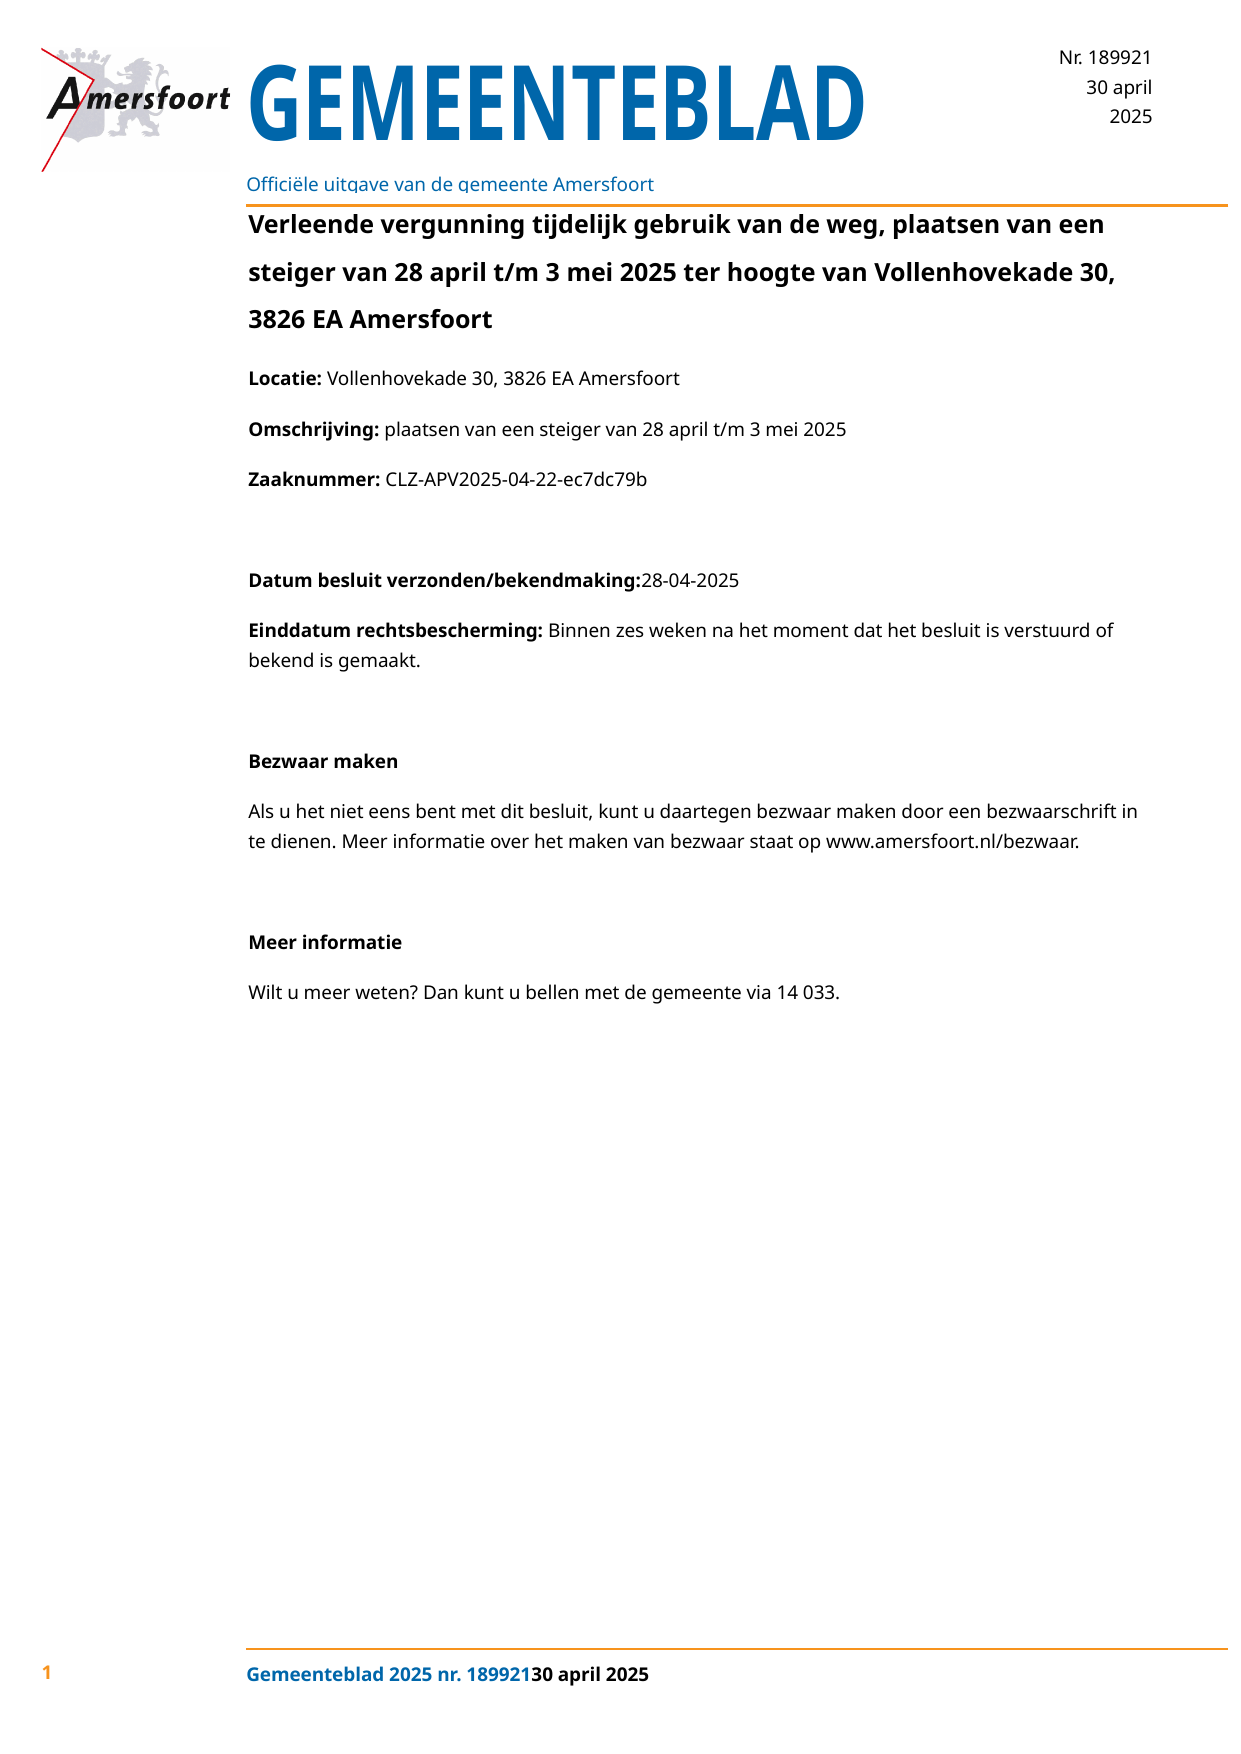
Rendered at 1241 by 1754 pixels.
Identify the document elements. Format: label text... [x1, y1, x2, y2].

text Bezwaar maken [248, 748, 1152, 774]
text Locatie: Vollenhovekade 30, 3826 EA Amersfoort [248, 366, 1152, 391]
text Einddatum rechtsbescherming: Binnen zes weken na het moment dat het besluit is verstuurd of bekend is gemaakt. [248, 618, 1152, 673]
text Als u het niet eens bent met dit besluit, kunt u daartegen bezwaar maken door een bezwaarschrift in te dienen. Meer informatie over het maken van bezwaar staat op www.amersfoort.nl/bezwaar. [248, 798, 1152, 854]
text Meer informatie [248, 929, 1152, 954]
text Datum besluit verzonden/bekendmaking:28-04-2025 [248, 567, 1152, 593]
text Verleende vergunning tijdelijk gebruik van de weg, plaatsen van een steiger van 28 april t/m 3 mei 2025 ter hoogte van Vollenhovekade 30, 3826 EA Amersfoort [248, 207, 1152, 336]
picture [41, 47, 231, 172]
text Wilt u meer weten? Dan kunt u bellen met de gemeente via 14 033. [248, 979, 1152, 1005]
text Zaaknummer: CLZ-APV2025-04-22-ec7dc79b [248, 466, 1152, 492]
text Omschrijving: plaatsen van een steiger van 28 april t/m 3 mei 2025 [248, 416, 1152, 442]
